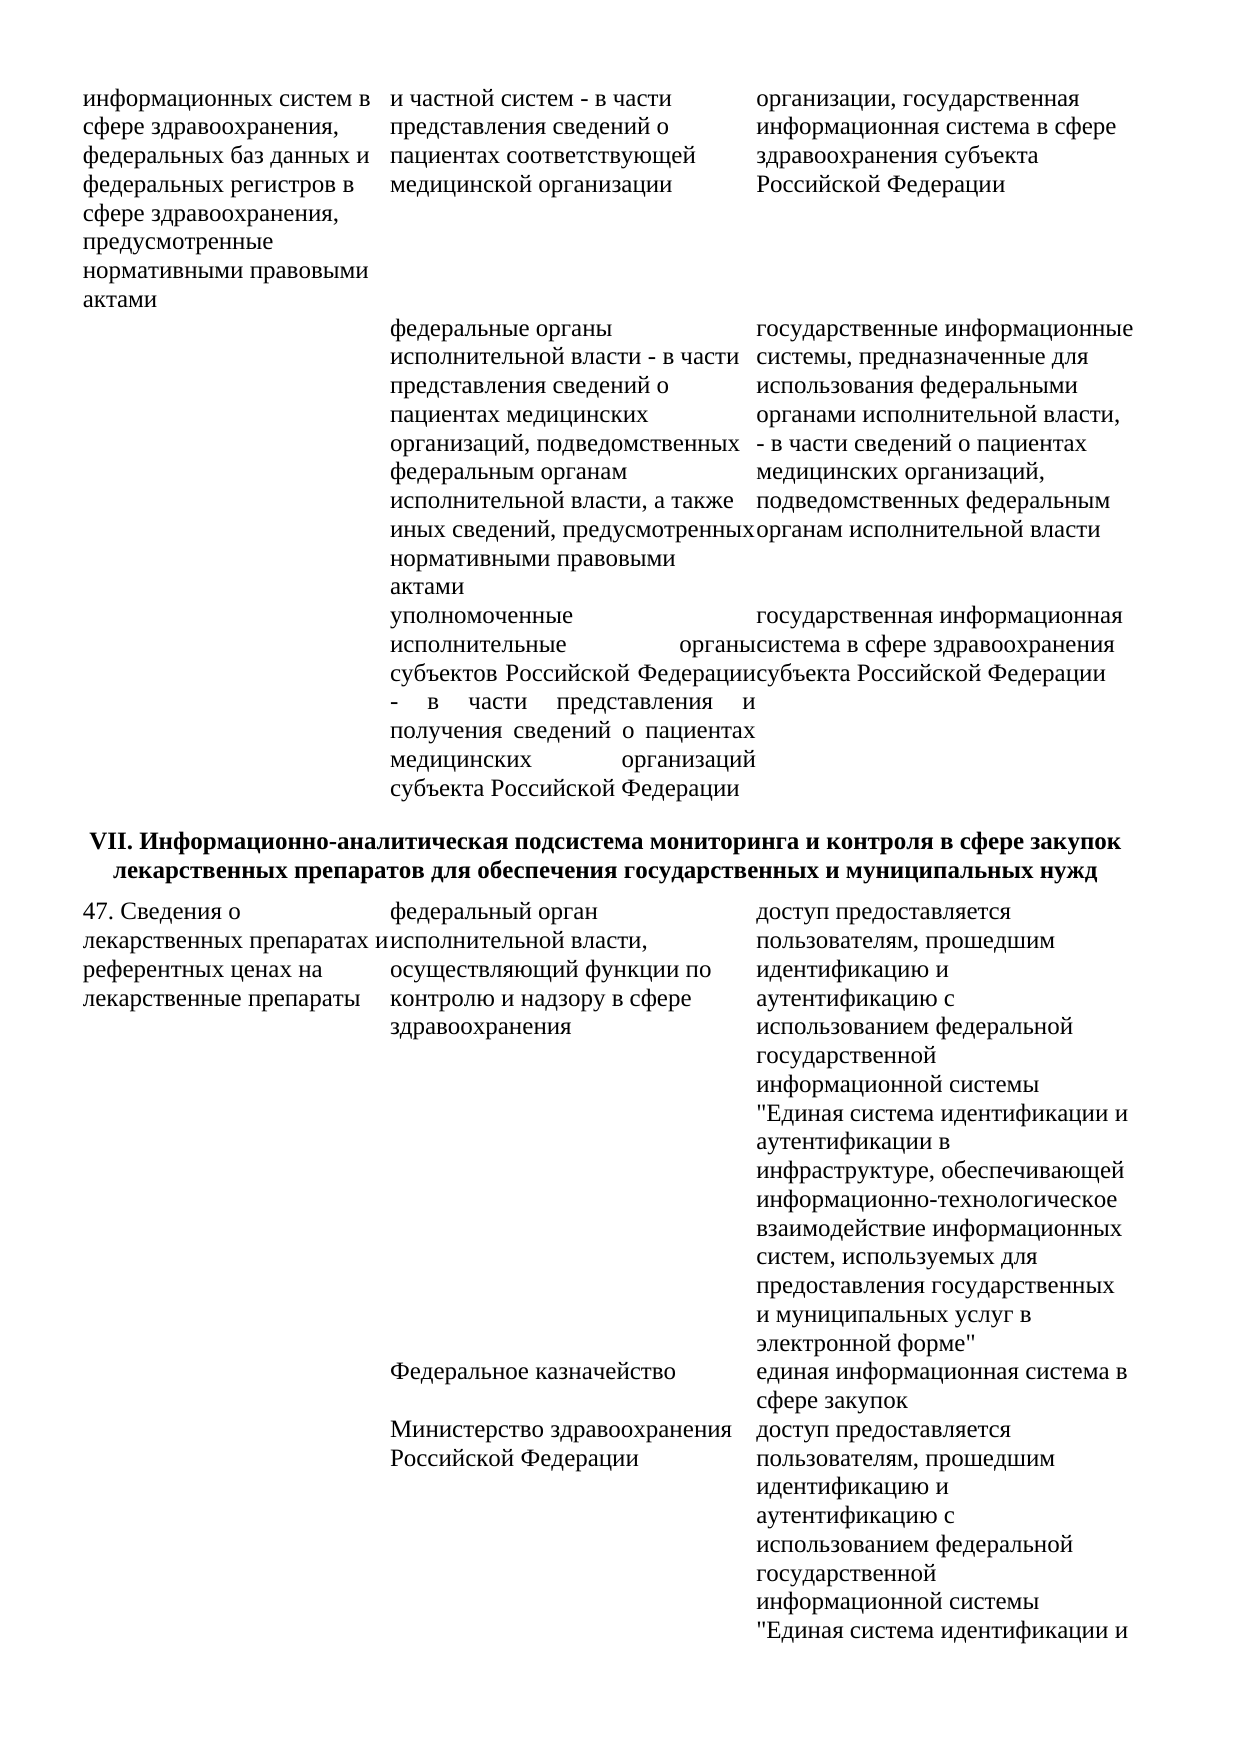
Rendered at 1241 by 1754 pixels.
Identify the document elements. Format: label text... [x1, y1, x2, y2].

table_cell федеральные органы исполнительной власти - в части представления сведений о пациентах медицинских организаций, подведомственных федеральным органам исполнительной власти, а также иных сведений, предусмотренных нормативными правовыми актами [390, 313, 756, 600]
table_cell Федеральное казначейство [390, 1356, 756, 1414]
table_cell 47. Сведения о лекарственных препаратах и референтных ценах на лекарственные препараты [83, 896, 390, 1644]
table_cell [83, 313, 390, 600]
table_cell уполномоченные исполнительные органы субъектов Российской Федерации - в части представления и получения сведений о пациентах медицинских организаций субъекта Российской Федерации [390, 600, 756, 801]
table_cell Министерство здравоохранения Российской Федерации [390, 1414, 756, 1644]
table_cell доступ предоставляется пользователям, прошедшим идентификацию и аутентификацию с использованием федеральной государственной информационной системы "Единая система идентификации и [756, 1414, 1128, 1644]
table_header VII. Информационно-аналитическая подсистема мониторинга и контроля в сфере закупок лекарственных препаратов для обеспечения государственных и муниципальных нужд [83, 801, 1128, 896]
table_cell доступ предоставляется пользователям, прошедшим идентификацию и аутентификацию с использованием федеральной государственной информационной системы "Единая система идентификации и аутентификации в инфраструктуре, обеспечивающей информационно-технологическое взаимодействие информационных систем, используемых для предоставления государственных и муниципальных услуг в электронной форме" [756, 896, 1128, 1356]
table_cell [83, 600, 390, 801]
table_cell и частной систем - в части представления сведений о пациентах соответствующей медицинской организации [390, 83, 756, 313]
table_cell государственные информационные системы, предназначенные для использования федеральными органами исполнительной власти, - в части сведений о пациентах медицинских организаций, подведомственных федеральным органам исполнительной власти [756, 313, 1134, 600]
table_cell информационных систем в сфере здравоохранения, федеральных баз данных и федеральных регистров в сфере здравоохранения, предусмотренные нормативными правовыми актами [83, 83, 390, 313]
table_cell организации, государственная информационная система в сфере здравоохранения субъекта Российской Федерации [756, 83, 1134, 313]
table_cell государственная информационная система в сфере здравоохранения субъекта Российской Федерации [756, 600, 1134, 801]
table_cell федеральный орган исполнительной власти, осуществляющий функции по контролю и надзору в сфере здравоохранения [390, 896, 756, 1356]
table_cell единая информационная система в сфере закупок [756, 1356, 1128, 1414]
